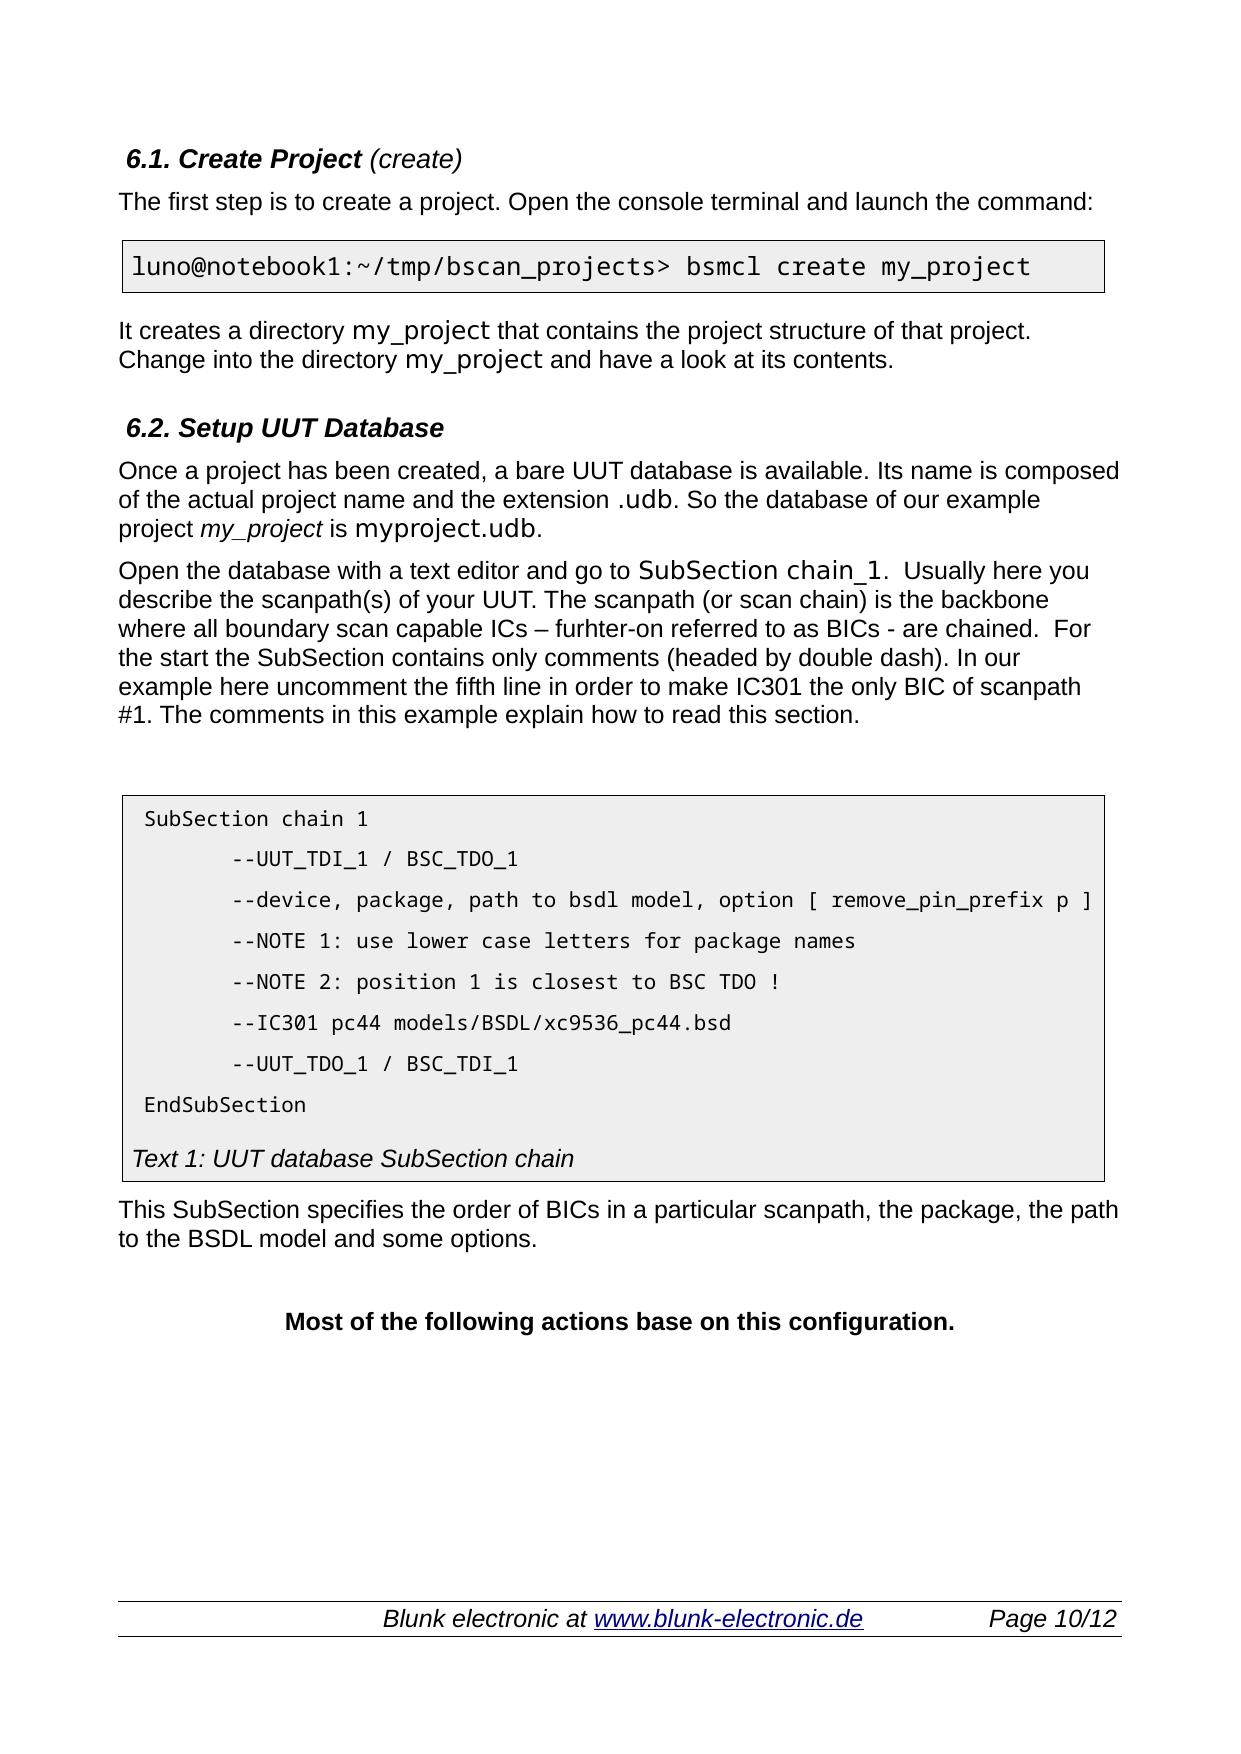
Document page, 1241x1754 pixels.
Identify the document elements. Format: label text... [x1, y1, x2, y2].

text --NOTE 1: use lower case letters for package names [131, 926, 1096, 955]
text --UUT_TDI_1 / BSC_TDO_1 [131, 844, 1096, 873]
subtitle Setup UUT Database [118, 412, 1122, 443]
subtitle Create Project (create) [118, 143, 1122, 174]
text --device, package, path to bsdl model, option [ remove_pin_prefix p ] [131, 886, 1096, 914]
text --NOTE 2: position 1 is closest to BSC TDO ! [131, 967, 1096, 996]
text Open the database with a text editor and go to SubSection chain_1. Usually here you describe the scanpath(s) of your UUT. The scanpath (or scan chain) is the backbone where all boundary scan capable ICs – furhter-on referred to as BICs - are chained. For the start the SubSection contains only comments (headed by double dash). In our example here uncomment the fifth line in order to make IC301 the only BIC of scanpath #1. The comments in this example explain how to read this section. [118, 556, 1122, 729]
text Text 1: UUT database SubSection chain [131, 1144, 1096, 1172]
text --IC301 pc44 models/BSDL/xc9536_pc44.bsd [131, 1008, 1096, 1037]
text SubSection chain 1 [131, 804, 1096, 832]
text luno@notebook1:~/tmp/bscan_projects> bsmcl create my_project [131, 249, 1096, 283]
text Most of the following actions base on this configuration. [118, 1307, 1122, 1335]
text EndSubSection [131, 1090, 1096, 1119]
text The first step is to create a project. Open the console terminal and launch the command: [118, 187, 1122, 216]
text Once a project has been created, a bare UUT database is available. Its name is composed of the actual project name and the extension .udb. So the database of our example project my_project is myproject.udb. [118, 456, 1122, 543]
text This SubSection specifies the order of BICs in a particular scanpath, the package, the path to the BSDL model and some options. [118, 1195, 1122, 1253]
text --UUT_TDO_1 / BSC_TDI_1 [131, 1049, 1096, 1078]
text It creates a directory my_project that contains the project structure of that project. Change into the directory my_project and have a look at its contents. [118, 316, 1122, 375]
